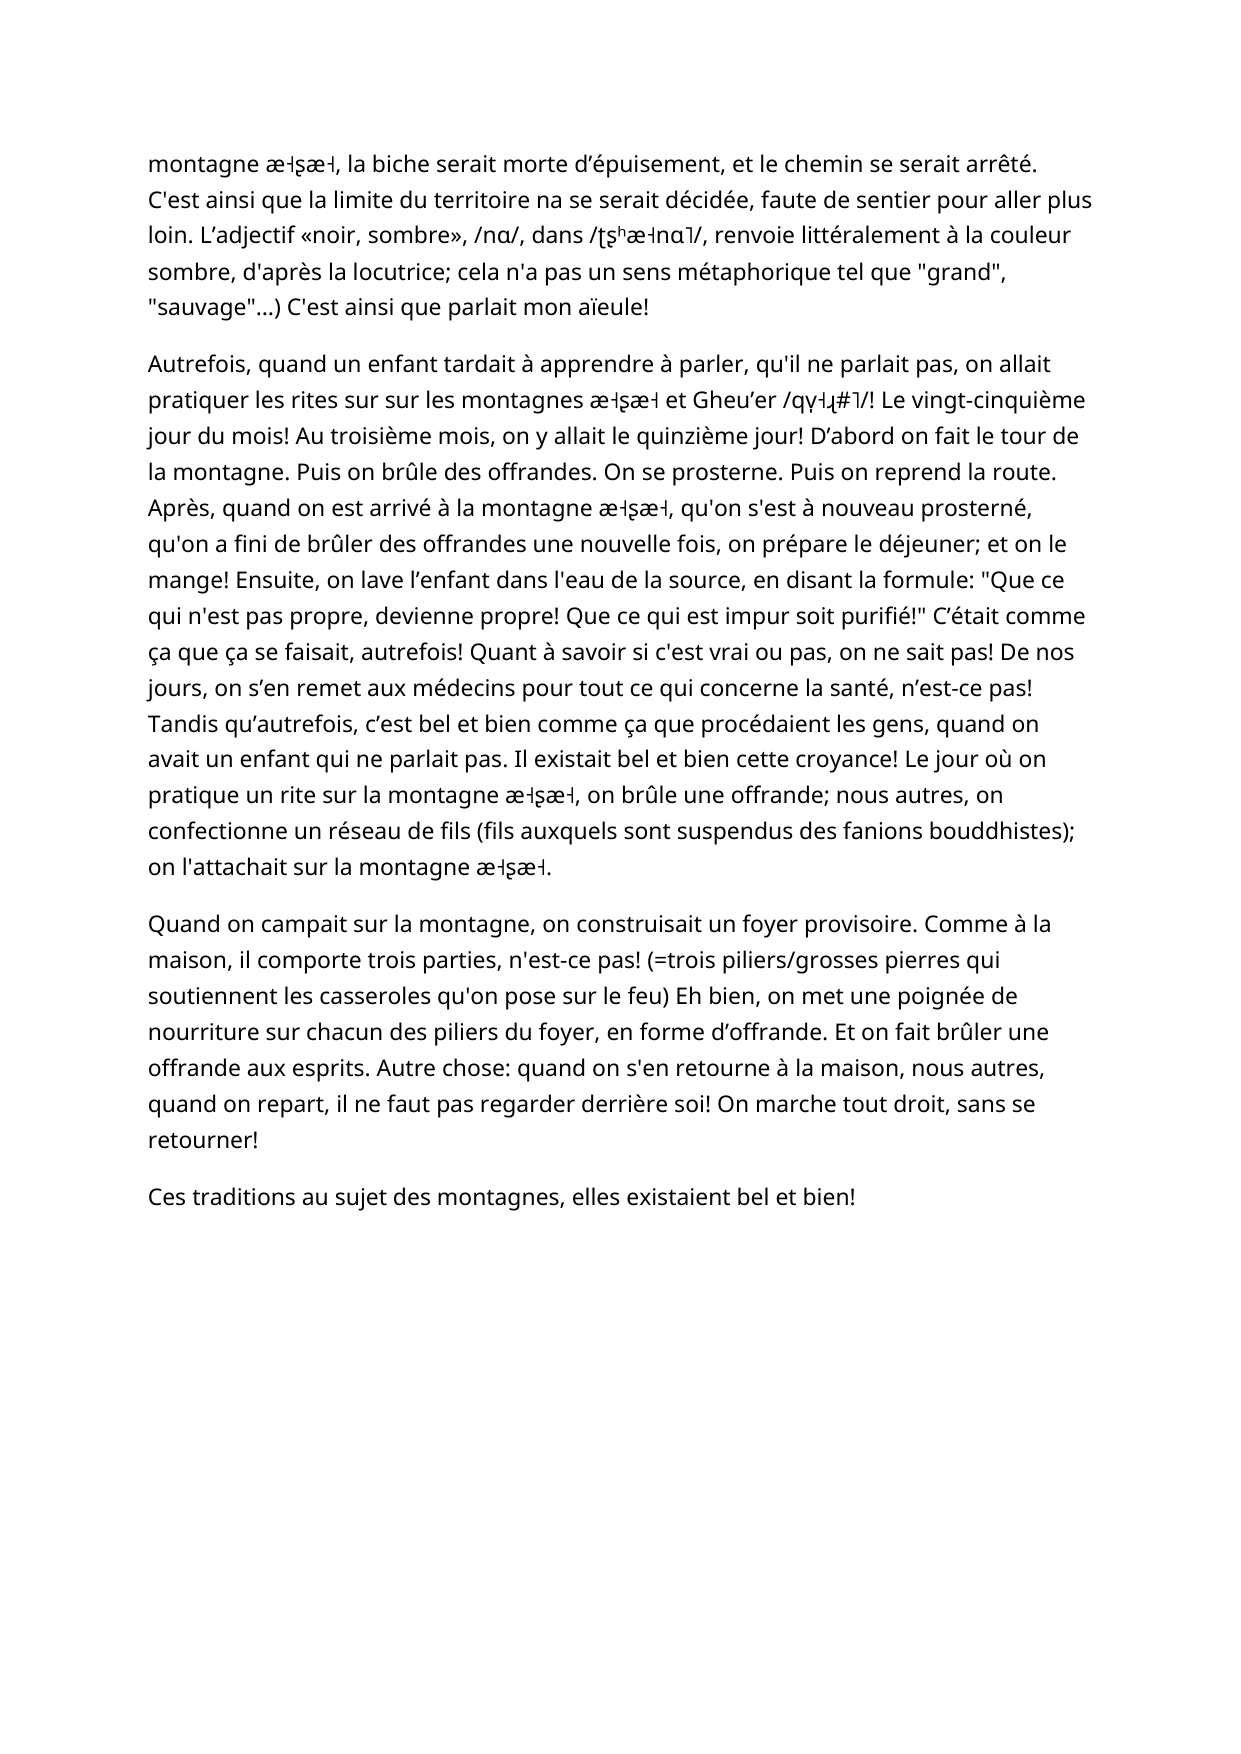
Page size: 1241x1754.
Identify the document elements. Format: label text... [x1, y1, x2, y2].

text Autrefois, quand un enfant tardait à apprendre à parler, qu'il ne parlait pas, on allait pratiquer les rites sur sur les montagnes æ˧ʂæ˧ et Gheu’er /qv̩˧ɻ#˥/! Le vingt-cinquième jour du mois! Au troisième mois, on y allait le quinzième jour! D’abord on fait le tour de la montagne. Puis on brûle des offrandes. On se prosterne. Puis on reprend la route. Après, quand on est arrivé à la montagne æ˧ʂæ˧, qu'on s'est à nouveau prosterné, qu'on a fini de brûler des offrandes une nouvelle fois, on prépare le déjeuner; et on le mange! Ensuite, on lave l’enfant dans l'eau de la source, en disant la formule: "Que ce qui n'est pas propre, devienne propre! Que ce qui est impur soit purifié!" C’était comme ça que ça se faisait, autrefois! Quant à savoir si c'est vrai ou pas, on ne sait pas! De nos jours, on s’en remet aux médecins pour tout ce qui concerne la santé, n’est-ce pas! Tandis qu’autrefois, c’est bel et bien comme ça que procédaient les gens, quand on avait un enfant qui ne parlait pas. Il existait bel et bien cette croyance! Le jour où on pratique un rite sur la montagne æ˧ʂæ˧, on brûle une offrande; nous autres, on confectionne un réseau de fils (fils auxquels sont suspendus des fanions bouddhistes); on l'attachait sur la montagne æ˧ʂæ˧. [148, 348, 1093, 882]
text Ces traditions au sujet des montagnes, elles existaient bel et bien! [148, 1180, 1093, 1212]
text Quand on campait sur la montagne, on construisait un foyer provisoire. Comme à la maison, il comporte trois parties, n'est-ce pas! (=trois piliers/grosses pierres qui soutiennent les casseroles qu'on pose sur le feu) Eh bien, on met une poignée de nourriture sur chacun des piliers du foyer, en forme d’offrande. Et on fait brûler une offrande aux esprits. Autre chose: quand on s'en retourne à la maison, nous autres, quand on repart, il ne faut pas regarder derrière soi! On marche tout droit, sans se retourner! [148, 908, 1093, 1155]
text montagne æ˧ʂæ˧, la biche serait morte d’épuisement, et le chemin se serait arrêté. C'est ainsi que la limite du territoire na se serait décidée, faute de sentier pour aller plus loin. L’adjectif «noir, sombre», /nɑ/, dans /ʈʂʰæ˧nɑ˥/, renvoie littéralement à la couleur sombre, d'après la locutrice; cela n'a pas un sens métaphorique tel que "grand", "sauvage"…) C'est ainsi que parlait mon aïeule! [148, 148, 1093, 323]
